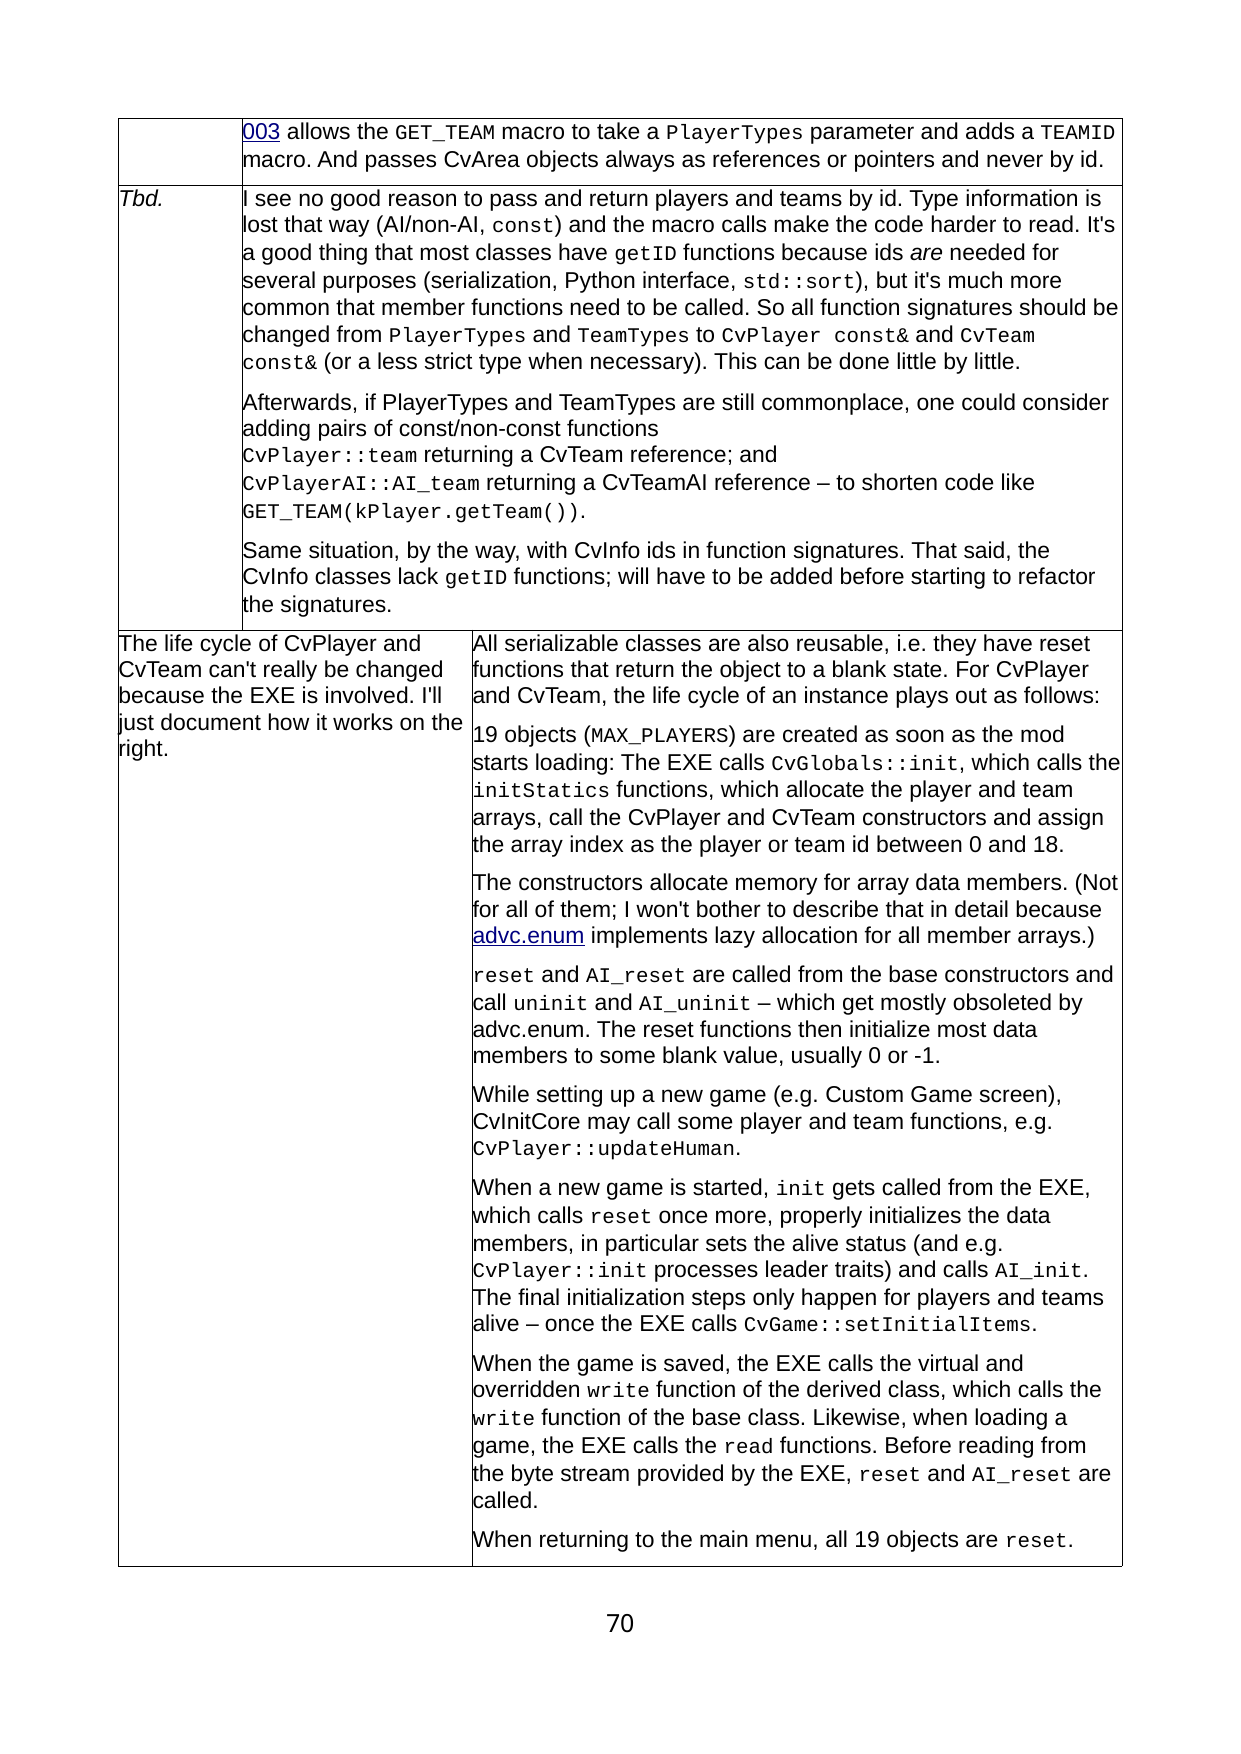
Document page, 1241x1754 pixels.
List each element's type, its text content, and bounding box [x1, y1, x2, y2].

table_cell All serializable classes are also reusable, i.e. they have reset functions that return the object to a blank state. For CvPlayer and CvTeam, the life cycle of an instance plays out as follows: 19 objects (MAX_PLAYERS) are created as soon as the mod starts loading: The EXE calls CvGlobals::init, which calls the initStatics functions, which allocate the player and team arrays, call the CvPlayer and CvTeam constructors and assign the array index as the player or team id between 0 and 18. The constructors allocate memory for array data members. (Not for all of them; I won't bother to describe that in detail because advc.enum implements lazy allocation for all member arrays.) reset and AI_reset are called from the base constructors and call uninit and AI_uninit – which get mostly obsoleted by advc.enum. The reset functions then initialize most data members to some blank value, usually 0 or -1. While setting up a new game (e.g. Custom Game screen), CvInitCore may call some player and team functions, e.g. CvPlayer::updateHuman. When a new game is started, init gets called from the EXE, which calls reset once more, properly initializes the data members, in particular sets the alive status (and e.g. CvPlayer::init processes leader traits) and calls AI_init. The final initialization steps only happen for players and teams alive – once the EXE calls CvGame::setInitialItems. When the game is saved, the EXE calls the virtual and overridden write function of the derived class, which calls the write function of the base class. Likewise, when loading a game, the EXE calls the read functions. Before reading from the byte stream provided by the EXE, reset and AI_reset are called. When returning to the main menu, all 19 objects are reset. [473, 631, 1122, 1566]
table_cell The life cycle of CvPlayer and CvTeam can't really be changed because the EXE is involved. I'll just document how it works on the right. [119, 631, 472, 1566]
table_cell Tbd. [119, 186, 242, 629]
table_cell I see no good reason to pass and return players and teams by id. Type information is lost that way (AI/non-AI, const) and the macro calls make the code harder to read. It's a good thing that most classes have getID functions because ids are needed for several purposes (serialization, Python interface, std::sort), but it's much more common that member functions need to be called. So all function signatures should be changed from PlayerTypes and TeamTypes to CvPlayer const& and CvTeam const& (or a less strict type when necessary). This can be done little by little. Afterwards, if PlayerTypes and TeamTypes are still commonplace, one could consider adding pairs of const/non-const functions CvPlayer::team returning a CvTeam reference; and CvPlayerAI::AI_team returning a CvTeamAI reference – to shorten code like GET_TEAM(kPlayer.getTeam()). Same situation, by the way, with CvInfo ids in function signatures. That said, the CvInfo classes lack getID functions; will have to be added before starting to refactor the signatures. [243, 186, 1122, 629]
table_cell 003 allows the GET_TEAM macro to take a PlayerTypes parameter and adds a TEAMID macro. And passes CvArea objects always as references or pointers and never by id. [243, 119, 1122, 185]
table_cell [119, 119, 242, 185]
